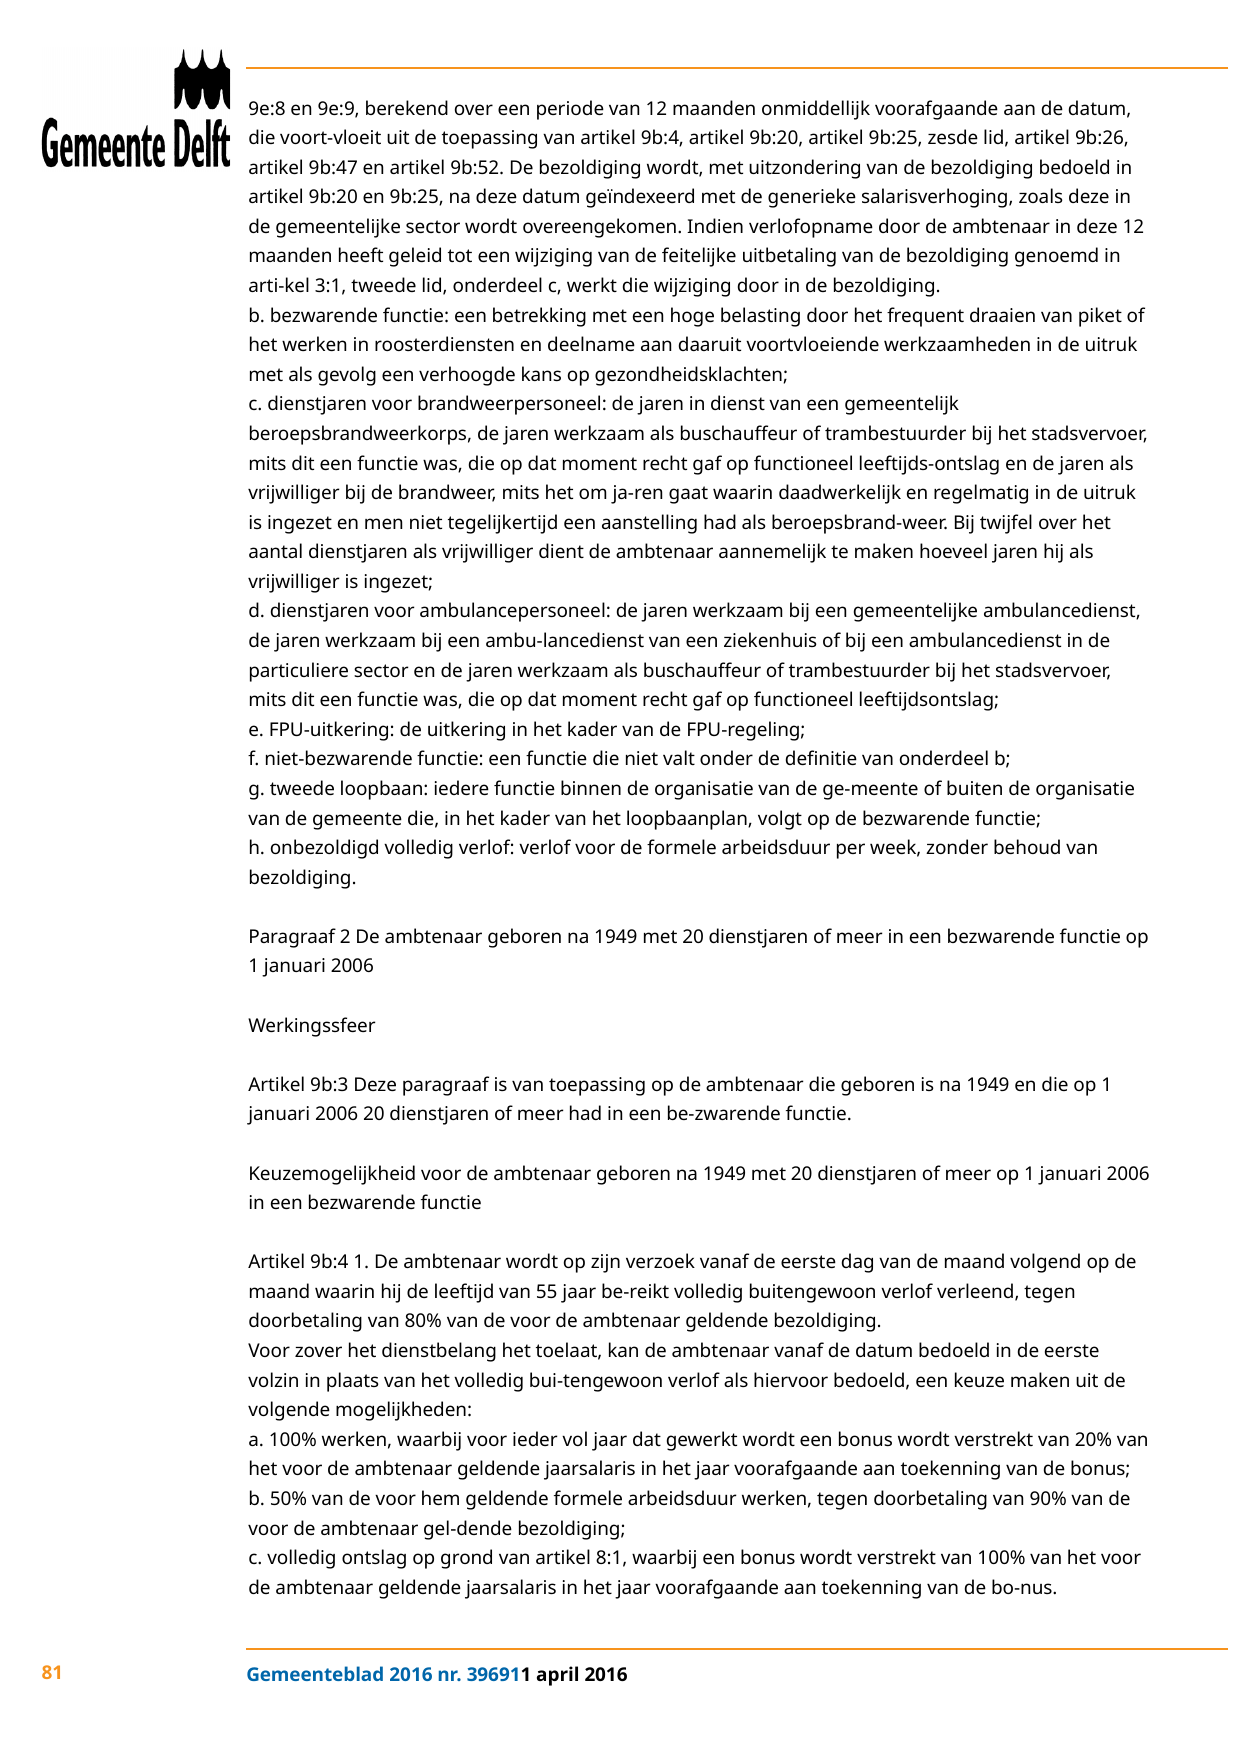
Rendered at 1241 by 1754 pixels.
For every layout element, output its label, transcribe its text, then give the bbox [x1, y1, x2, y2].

text d. dienstjaren voor ambulancepersoneel: de jaren werkzaam bij een gemeentelijke ambulancedienst, de jaren werkzaam bij een ambu-lancedienst van een ziekenhuis of bij een ambulancedienst in de particuliere sector en de jaren werkzaam als buschauffeur of trambestuurder bij het stadsvervoer, mits dit een functie was, die op dat moment recht gaf op functioneel leeftijdsontslag; [248, 598, 1152, 712]
picture [41, 47, 231, 172]
text Artikel 9b:3 Deze paragraaf is van toepassing op de ambtenaar die geboren is na 1949 en die op 1 januari 2006 20 dienstjaren of meer had in een be-zwarende functie. [248, 1071, 1152, 1126]
text h. onbezoldigd volledig verlof: verlof voor de formele arbeidsduur per week, zonder behoud van bezoldiging. [248, 834, 1152, 890]
text b. bezwarende functie: een betrekking met een hoge belasting door het frequent draaien van piket of het werken in roosterdiensten en deelname aan daaruit voortvloeiende werkzaamheden in de uitruk met als gevolg een verhoogde kans op gezondheidsklachten; [248, 302, 1152, 387]
text Voor zover het dienstbelang het toelaat, kan de ambtenaar vanaf de datum bedoeld in de eerste volzin in plaats van het volledig bui-tengewoon verlof als hiervoor bedoeld, een keuze maken uit de volgende mogelijkheden: [248, 1337, 1152, 1422]
text a. 100% werken, waarbij voor ieder vol jaar dat gewerkt wordt een bonus wordt verstrekt van 20% van het voor de ambtenaar geldende jaarsalaris in het jaar voorafgaande aan toekenning van de bonus; [248, 1426, 1152, 1481]
text b. 50% van de voor hem geldende formele arbeidsduur werken, tegen doorbetaling van 90% van de voor de ambtenaar gel-dende bezoldiging; [248, 1485, 1152, 1541]
text 9e:8 en 9e:9, berekend over een periode van 12 maanden onmiddellijk voorafgaande aan de datum, die voort-vloeit uit de toepassing van artikel 9b:4, artikel 9b:20, artikel 9b:25, zesde lid, artikel 9b:26, artikel 9b:47 en artikel 9b:52. De bezoldiging wordt, met uitzondering van de bezoldiging bedoeld in artikel 9b:20 en 9b:25, na deze datum geïndexeerd met de generieke salarisverhoging, zoals deze in de gemeentelijke sector wordt overeengekomen. Indien verlofopname door de ambtenaar in deze 12 maanden heeft geleid tot een wijziging van de feitelijke uitbetaling van de bezoldiging genoemd in arti-kel 3:1, tweede lid, onderdeel c, werkt die wijziging door in de bezoldiging. [248, 95, 1152, 298]
text f. niet-bezwarende functie: een functie die niet valt onder de definitie van onderdeel b; [248, 746, 1152, 771]
text e. FPU-uitkering: de uitkering in het kader van de FPU-regeling; [248, 716, 1152, 742]
text Werkingssfeer [248, 1012, 1152, 1038]
text Keuzemogelijkheid voor de ambtenaar geboren na 1949 met 20 dienstjaren of meer op 1 januari 2006 in een bezwarende functie [248, 1160, 1152, 1215]
text c. dienstjaren voor brandweerpersoneel: de jaren in dienst van een gemeentelijk beroepsbrandweerkorps, de jaren werkzaam als buschauffeur of trambestuurder bij het stadsvervoer, mits dit een functie was, die op dat moment recht gaf op functioneel leeftijds-ontslag en de jaren als vrijwilliger bij de brandweer, mits het om ja-ren gaat waarin daadwerkelijk en regelmatig in de uitruk is ingezet en men niet tegelijkertijd een aanstelling had als beroepsbrand-weer. Bij twijfel over het aantal dienstjaren als vrijwilliger dient de ambtenaar aannemelijk te maken hoeveel jaren hij als vrijwilliger is ingezet; [248, 391, 1152, 594]
text g. tweede loopbaan: iedere functie binnen de organisatie van de ge-meente of buiten de organisatie van de gemeente die, in het kader van het loopbaanplan, volgt op de bezwarende functie; [248, 775, 1152, 831]
text Paragraaf 2 De ambtenaar geboren na 1949 met 20 dienstjaren of meer in een bezwarende functie op 1 januari 2006 [248, 923, 1152, 978]
text c. volledig ontslag op grond van artikel 8:1, waarbij een bonus wordt verstrekt van 100% van het voor de ambtenaar geldende jaarsalaris in het jaar voorafgaande aan toekenning van de bo-nus. [248, 1544, 1152, 1600]
text Artikel 9b:4 1. De ambtenaar wordt op zijn verzoek vanaf de eerste dag van de maand volgend op de maand waarin hij de leeftijd van 55 jaar be-reikt volledig buitengewoon verlof verleend, tegen doorbetaling van 80% van de voor de ambtenaar geldende bezoldiging. [248, 1248, 1152, 1333]
